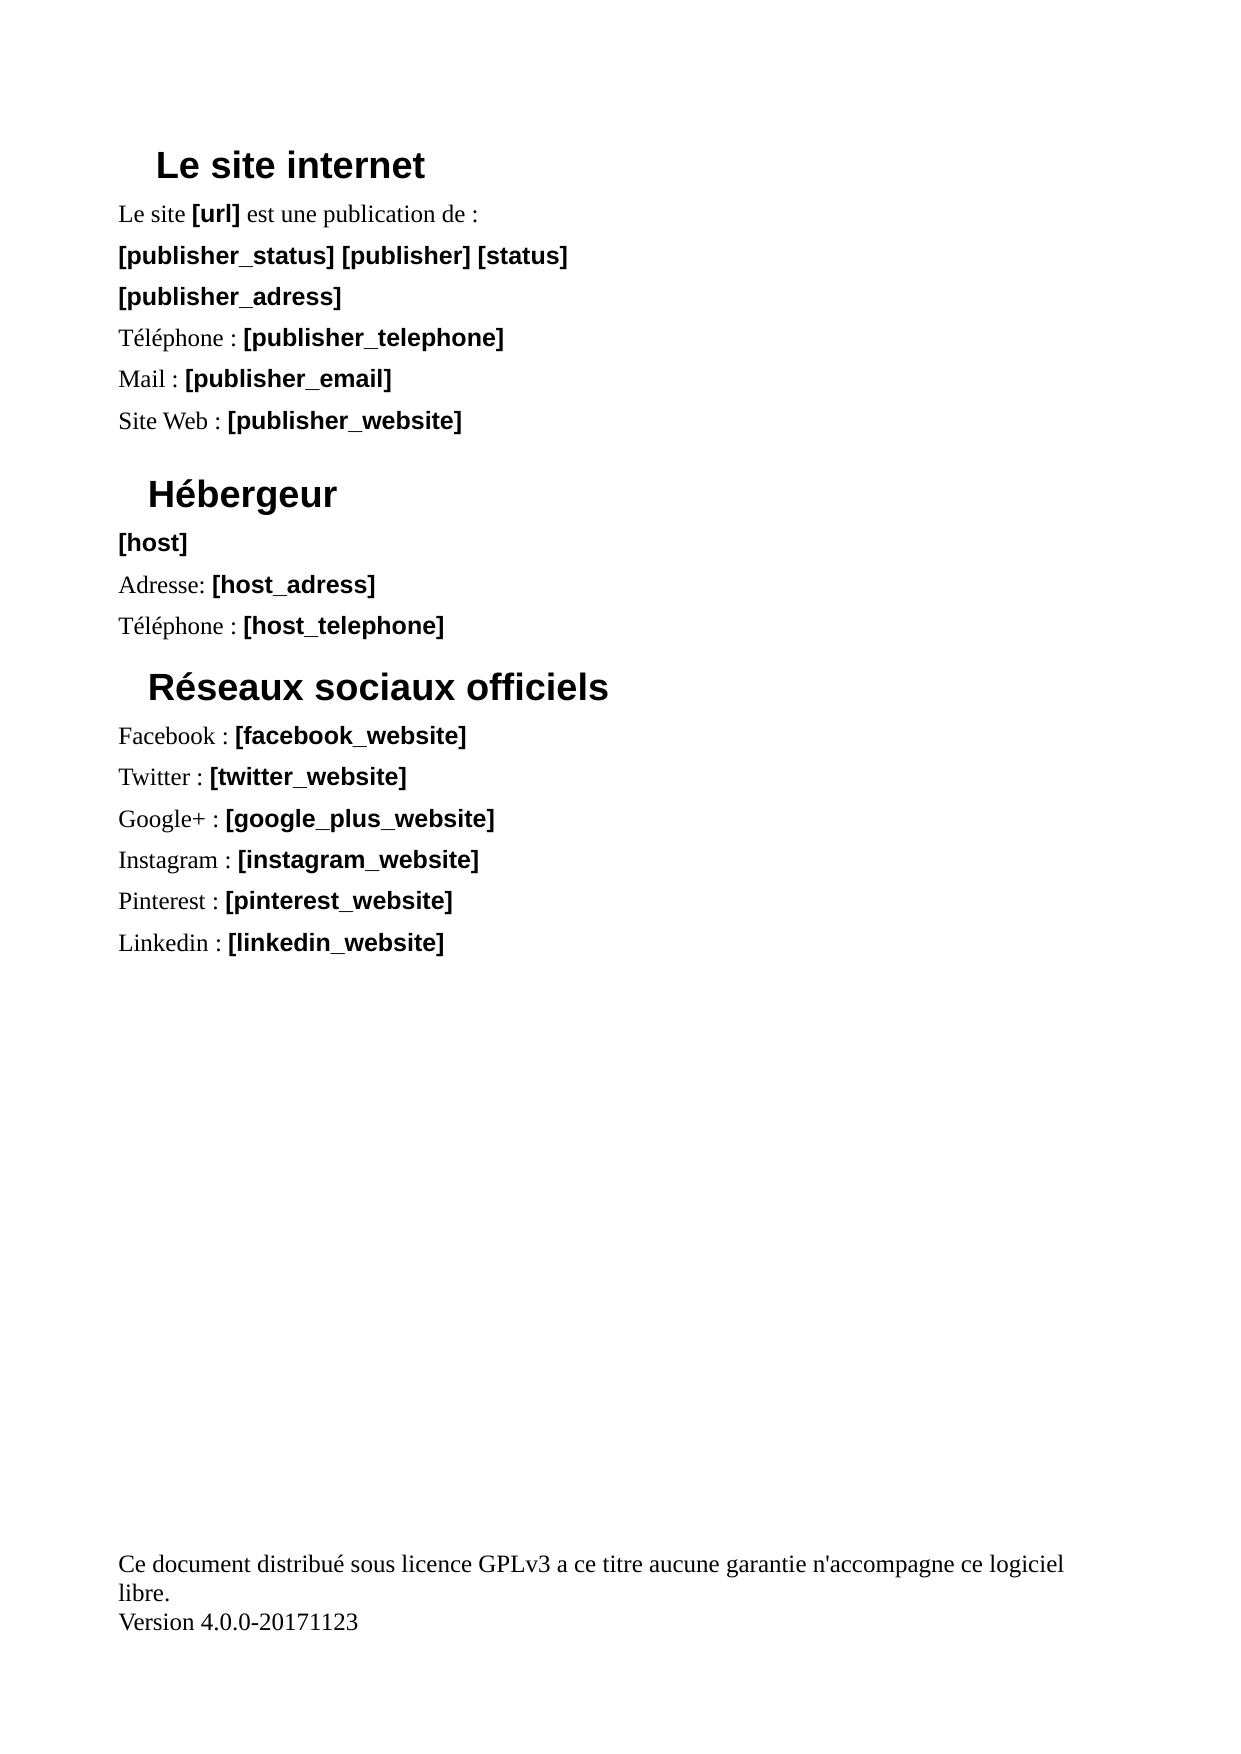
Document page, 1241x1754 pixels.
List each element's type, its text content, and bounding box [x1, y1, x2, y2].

text Google+ : [google_plus_website] [118, 804, 1122, 832]
subtitle Le site internet [156, 143, 1122, 187]
text Instagram : [instagram_website] [118, 845, 1122, 874]
text Le site [url] est une publication de : [118, 199, 1122, 228]
text Pinterest : [pinterest_website] [118, 886, 1122, 915]
text [publisher_status] [publisher] [status] [118, 241, 1122, 269]
text Facebook : [facebook_website] [118, 721, 1122, 750]
text Téléphone : [publisher_telephone] [118, 323, 1122, 352]
text Mail : [publisher_email] [118, 364, 1122, 393]
subtitle Réseaux sociaux officiels [118, 665, 1122, 708]
text [host] [118, 528, 1122, 557]
text Twitter : [twitter_website] [118, 762, 1122, 791]
text Téléphone : [host_telephone] [118, 611, 1122, 640]
text [publisher_adress] [118, 282, 1122, 311]
text Linkedin : [linkedin_website] [118, 928, 1122, 957]
text Site Web : [publisher_website] [118, 406, 1122, 435]
subtitle Hébergeur [118, 472, 1122, 516]
text Adresse: [host_adress] [118, 569, 1122, 598]
